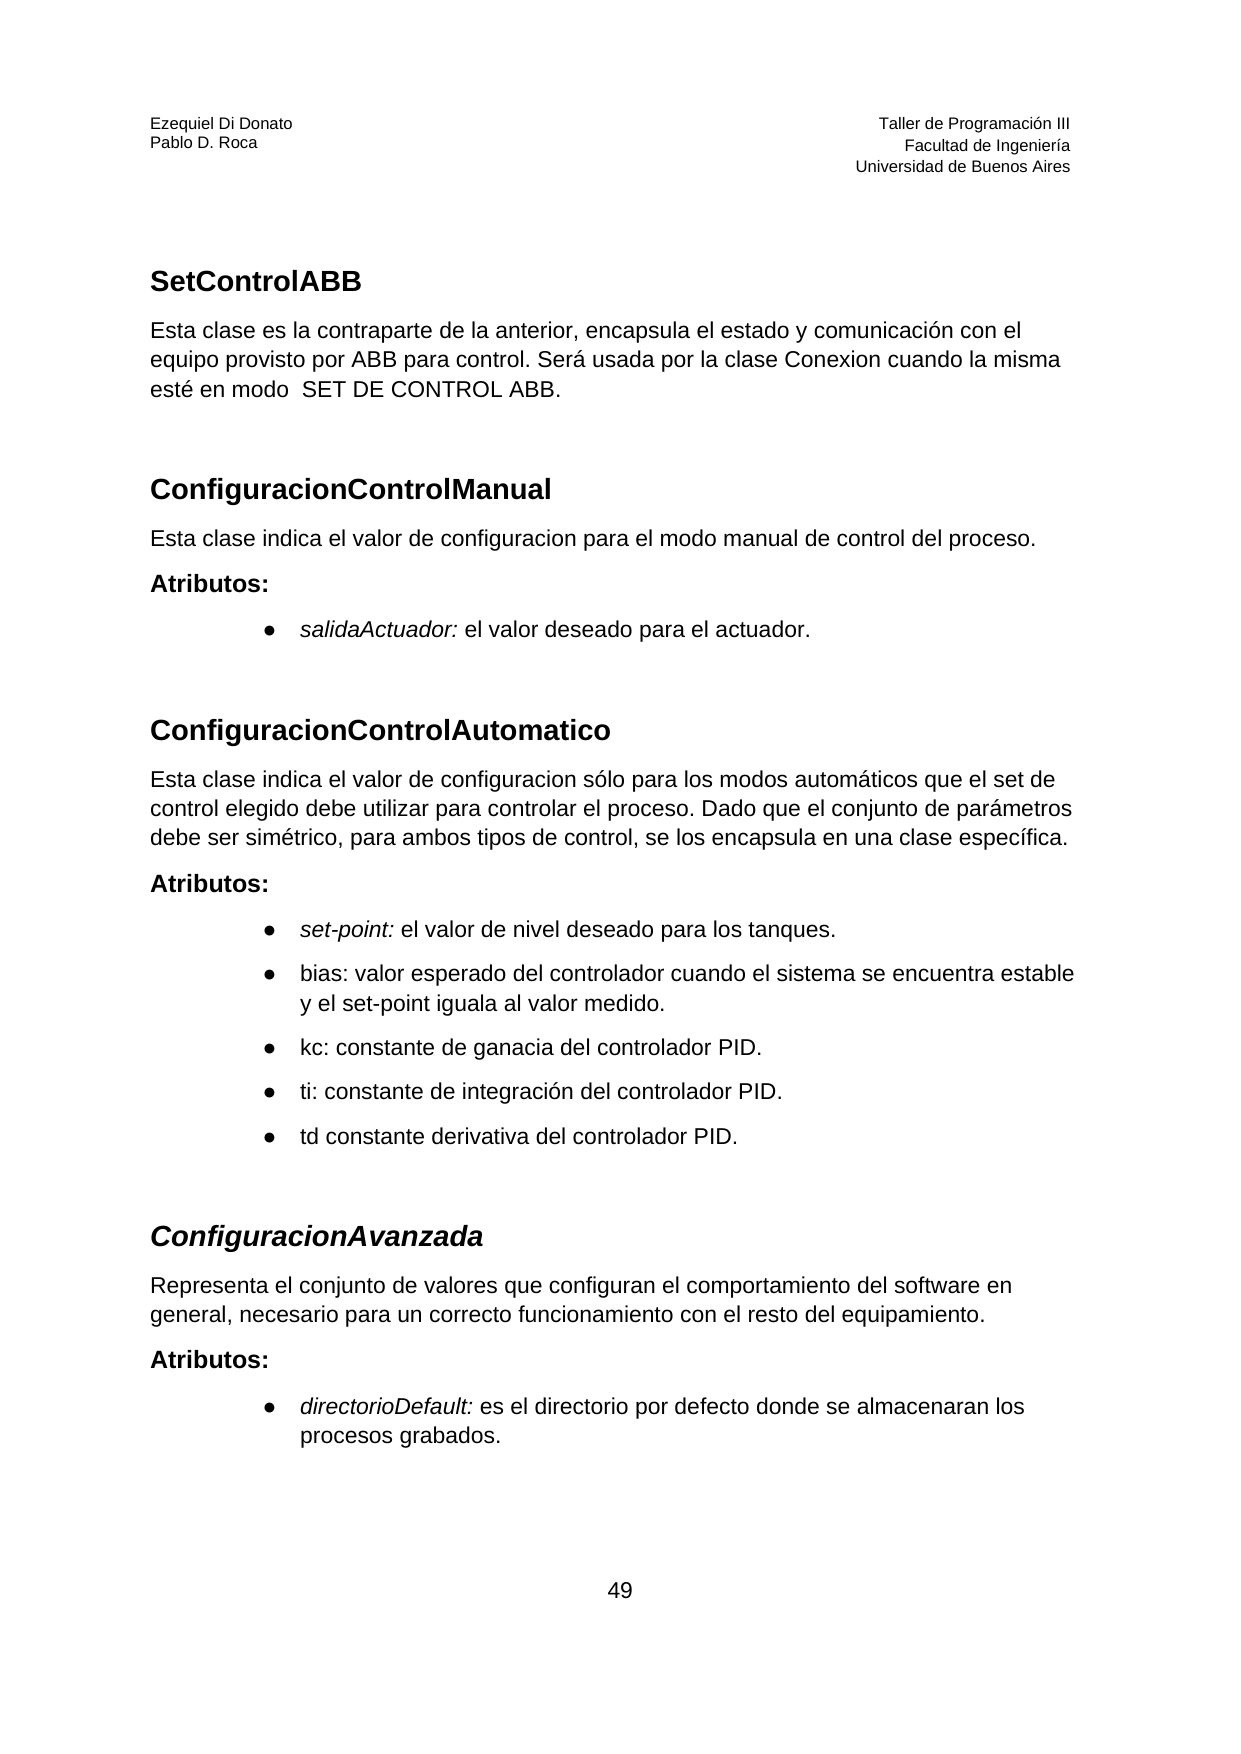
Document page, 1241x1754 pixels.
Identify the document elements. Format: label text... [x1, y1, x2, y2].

list ti: constante de integración del controlador PID. [262, 1079, 1090, 1105]
text Esta clase indica el valor de configuracion sólo para los modos automáticos que el set de control elegido debe utilizar para controlar el proceso. Dado que el conjunto de parámetros debe ser simétrico, para ambos tipos de control, se los encapsula en una clase específica. [150, 766, 1090, 851]
subtitle SetControlABB [150, 265, 1090, 298]
list salidaActuador: el valor deseado para el actuador. [262, 617, 1090, 643]
subtitle ConfiguracionControlAutomatico [150, 714, 1090, 747]
subtitle Atributos: [150, 1346, 1090, 1374]
text Esta clase indica el valor de configuracion para el modo manual de control del proceso. [150, 526, 1090, 551]
list bias: valor esperado del controlador cuando el sistema se encuentra estable y el set-point iguala al valor medido. [262, 961, 1090, 1016]
subtitle Atributos: [150, 869, 1090, 897]
list directorioDefault: es el directorio por defecto donde se almacenaran los procesos grabados. [262, 1393, 1090, 1448]
subtitle Atributos: [150, 570, 1090, 598]
subtitle ConfiguracionControlManual [150, 473, 1090, 506]
text Esta clase es la contraparte de la anterior, encapsula el estado y comunicación con el equipo provisto por ABB para control. Será usada por la clase Conexion cuando la misma esté en modo SET DE CONTROL ABB. [150, 318, 1090, 402]
subtitle ConfiguracionAvanzada [150, 1220, 1090, 1253]
list td constante derivativa del controlador PID. [262, 1123, 1090, 1149]
list set-point: el valor de nivel deseado para los tanques. [262, 917, 1090, 942]
text Representa el conjunto de valores que configuran el comportamiento del software en general, necesario para un correcto funcionamiento con el resto del equipamiento. [150, 1273, 1090, 1328]
list kc: constante de ganacia del controlador PID. [262, 1035, 1090, 1060]
